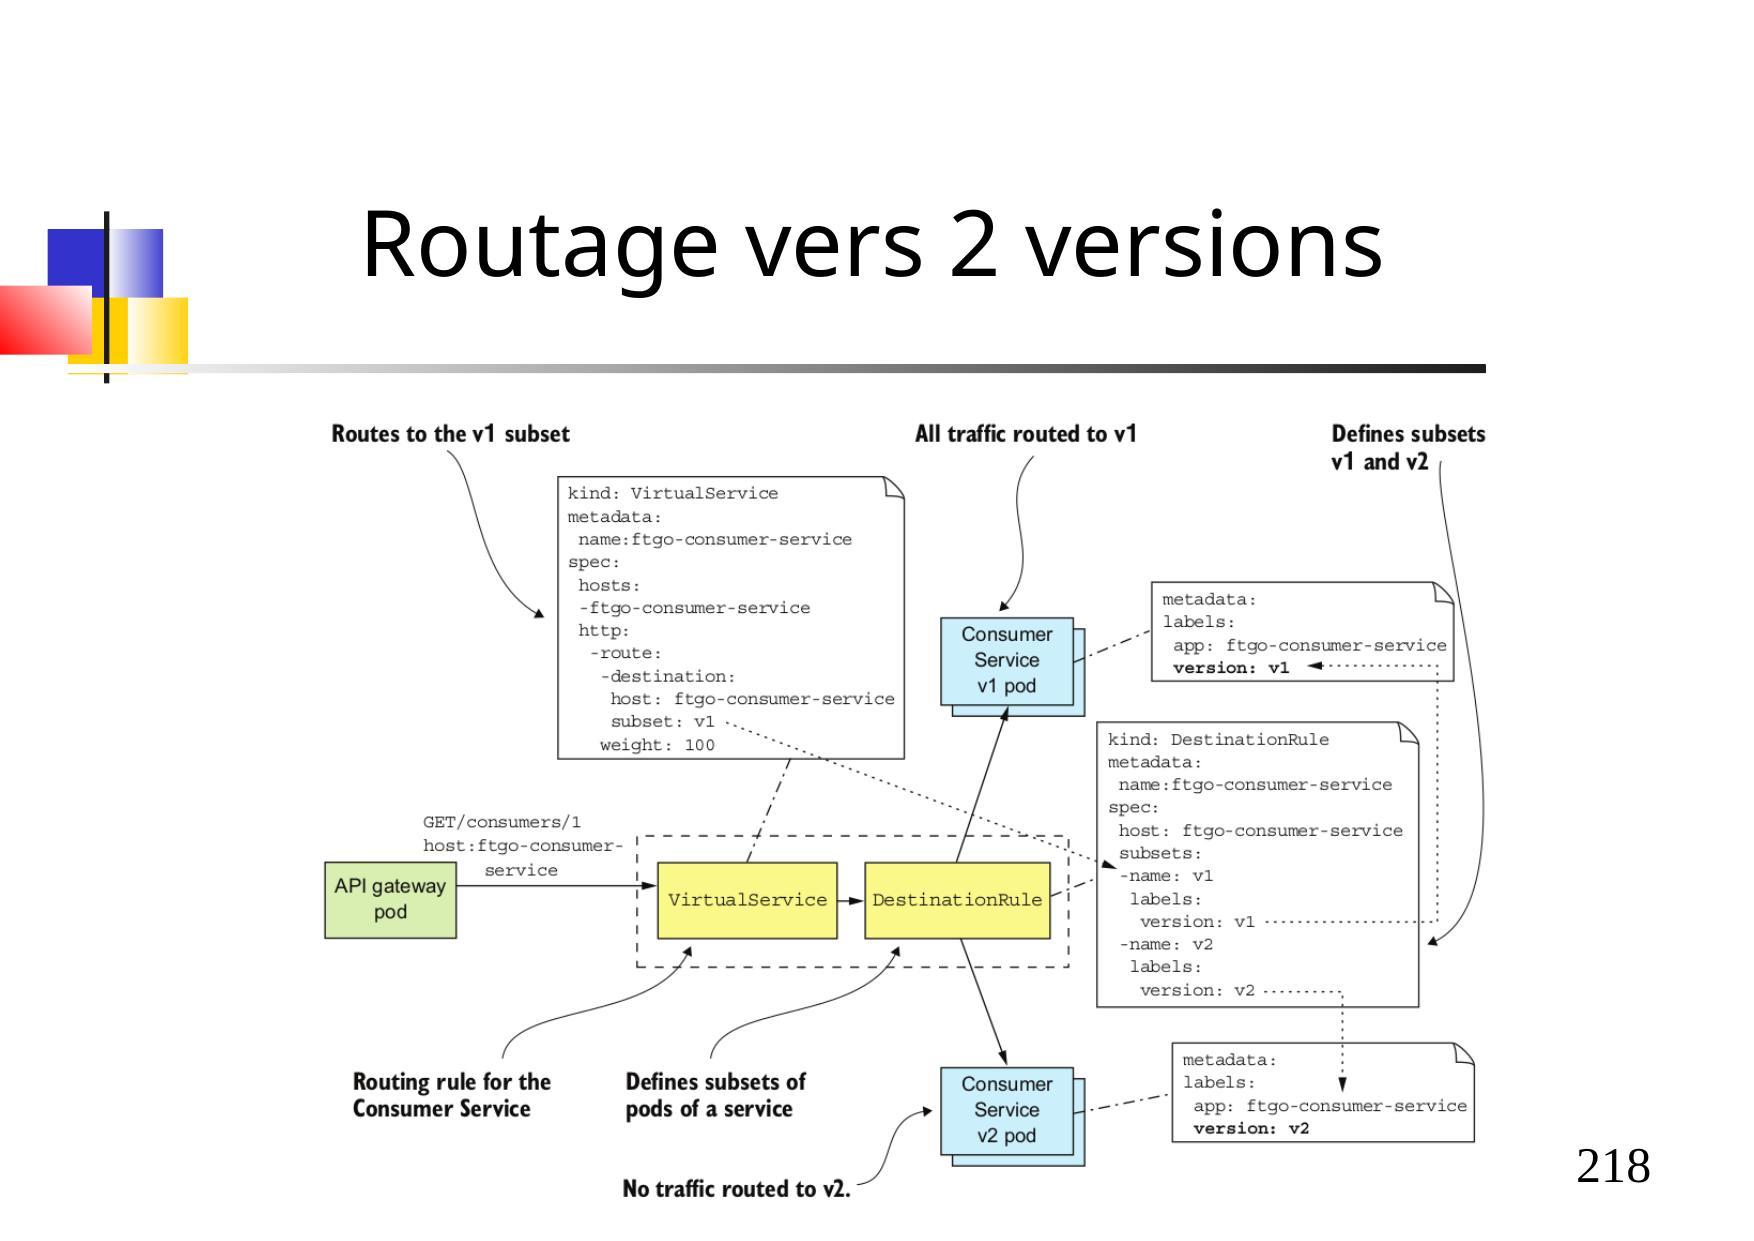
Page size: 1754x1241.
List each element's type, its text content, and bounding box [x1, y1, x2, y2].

title Routage vers 2 versions [179, 139, 1567, 351]
picture [295, 400, 1521, 1229]
